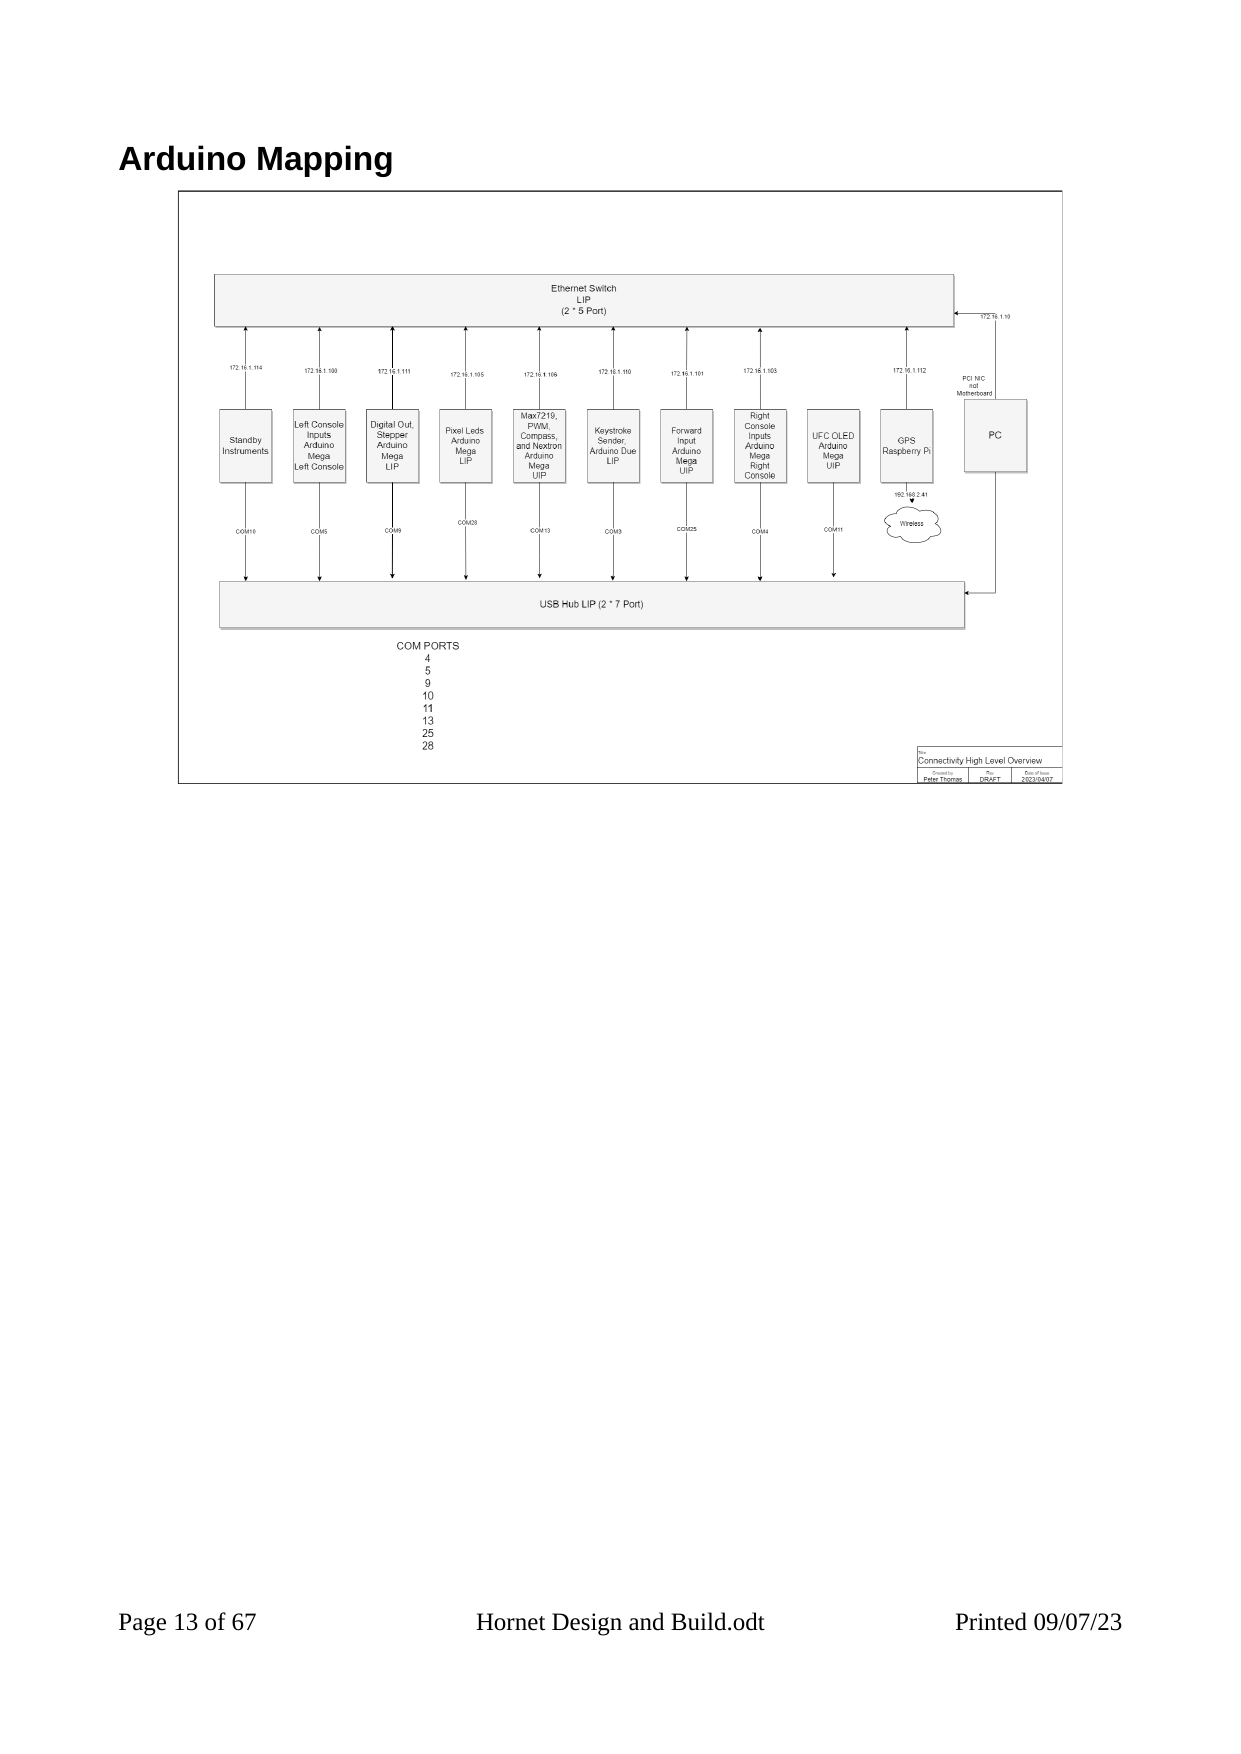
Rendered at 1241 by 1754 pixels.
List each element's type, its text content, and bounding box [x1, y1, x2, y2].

subtitle Arduino Mapping [118, 139, 1122, 178]
picture [177, 190, 1063, 784]
